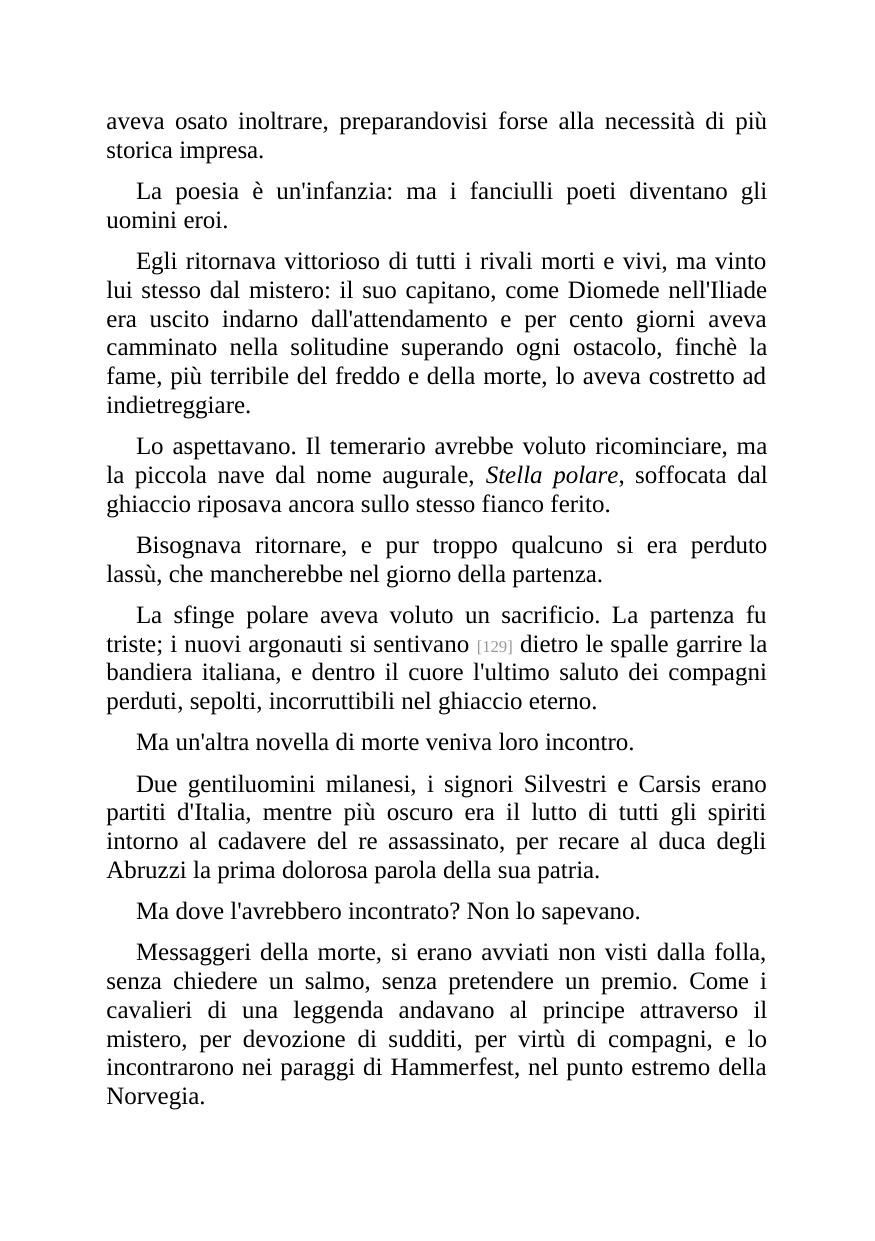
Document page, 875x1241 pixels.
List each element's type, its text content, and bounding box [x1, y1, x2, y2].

text Ma un'altra novella di morte veniva loro incontro. [106, 727, 768, 756]
text Egli ritornava vittorioso di tutti i rivali morti e vivi, ma vinto lui stesso dal mistero: il suo capitano, come Diomede nell'Iliade era uscito indarno dall'attendamento e per cento giorni aveva camminato nella solitudine superando ogni ostacolo, finchè la fame, più terribile del freddo e della morte, lo aveva costretto ad indietreggiare. [106, 246, 768, 419]
text Due gentiluomini milanesi, i signori Silvestri e Carsis erano partiti d'Italia, mentre più oscuro era il lutto di tutti gli spiriti intorno al cadavere del re assassinato, per recare al duca degli Abruzzi la prima dolorosa parola della sua patria. [106, 769, 768, 884]
text Ma dove l'avrebbero incontrato? Non lo sapevano. [106, 896, 768, 925]
text Messaggeri della morte, si erano avviati non visti dalla folla, senza chiedere un salmo, senza pretendere un premio. Come i cavalieri di una leggenda andavano al principe attraverso il mistero, per devozione di sudditi, per virtù di compagni, e lo incontrarono nei paraggi di Hammerfest, nel punto estremo della Norvegia. [106, 937, 768, 1110]
text aveva osato inoltrare, preparandovisi forse alla necessità di più storica impresa. [106, 106, 768, 164]
text Bisognava ritornare, e pur troppo qualcuno si era perduto lassù, che mancherebbe nel giorno della partenza. [106, 530, 768, 587]
text La sfinge polare aveva voluto un sacrificio. La partenza fu triste; i nuovi argonauti si sentivano [129] dietro le spalle garrire la bandiera italiana, e dentro il cuore l'ultimo saluto dei compagni perduti, sepolti, incorruttibili nel ghiaccio eterno. [106, 600, 768, 715]
text Lo aspettavano. Il temerario avrebbe voluto ricominciare, ma la piccola nave dal nome augurale, Stella polare, soffocata dal ghiaccio riposava ancora sullo stesso fianco ferito. [106, 431, 768, 517]
text La poesia è un'infanzia: ma i fanciulli poeti diventano gli uomini eroi. [106, 176, 768, 234]
